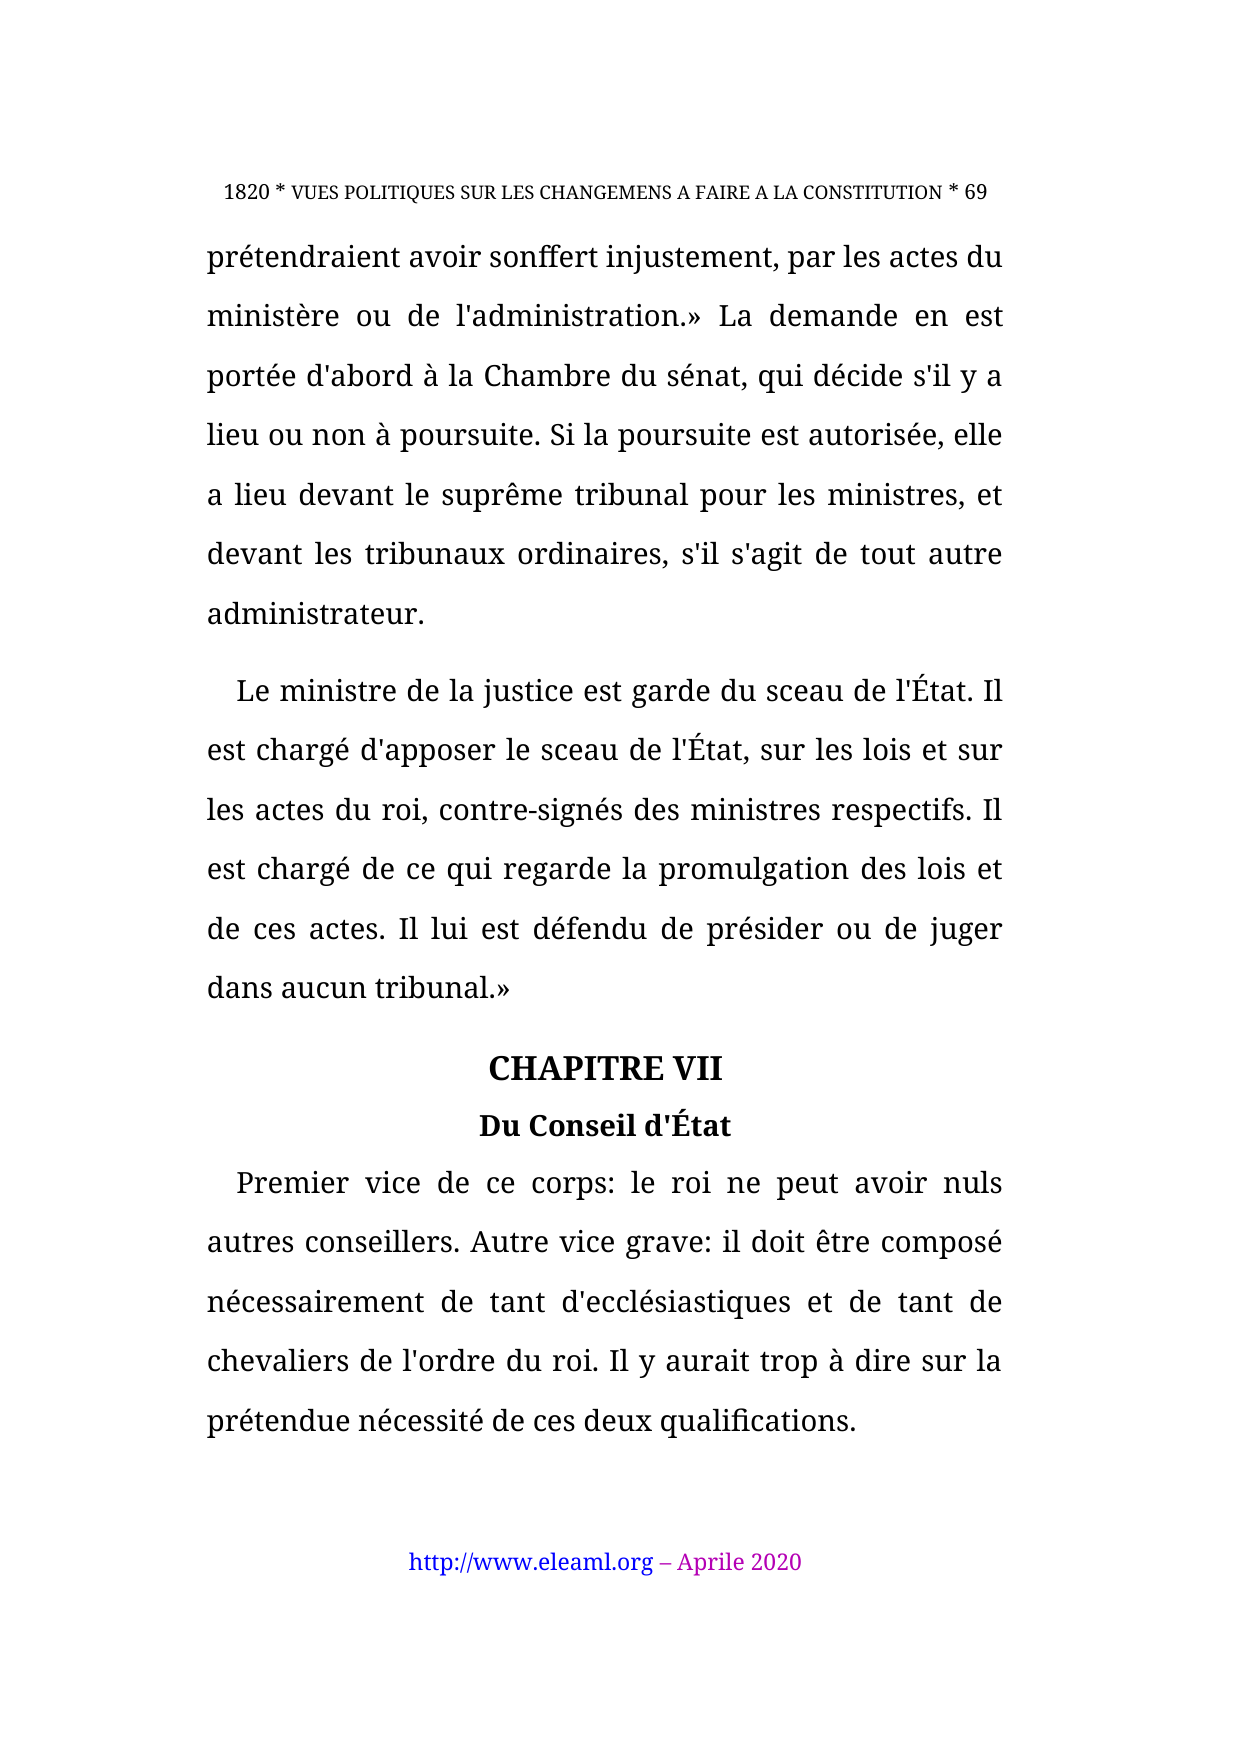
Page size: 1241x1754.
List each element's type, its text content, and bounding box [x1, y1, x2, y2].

subtitle Du Conseil d'État [207, 1105, 1004, 1144]
subtitle CHAPITRE VII [207, 1045, 1004, 1090]
text Le ministre de la justice est garde du sceau de l'État. Il est chargé d'apposer le sceau de l'État, sur les lois et sur les actes du roi, contre-signés des ministres respectifs. Il est chargé de ce qui regarde la promulgation des lois et de ces actes. Il lui est défendu de présider ou de juger dans aucun tribunal.» [207, 670, 1004, 1007]
text Premier vice de ce corps: le roi ne peut avoir nuls autres conseillers. Autre vice grave: il doit être composé nécessairement de tant d'ecclésiastiques et de tant de chevaliers de l'ordre du roi. Il y aurait trop à dire sur la prétendue nécessité de ces deux qualifications. [207, 1162, 1004, 1440]
text prétendraient avoir sonffert injustement, par les actes du ministère ou de l'administration.» La demande en est portée d'abord à la Chambre du sénat, qui décide s'il y a lieu ou non à poursuite. Si la poursuite est autorisée, elle a lieu devant le suprême tribunal pour les ministres, et devant les tribunaux ordinaires, s'il s'agit de tout autre administrateur. [207, 236, 1004, 633]
